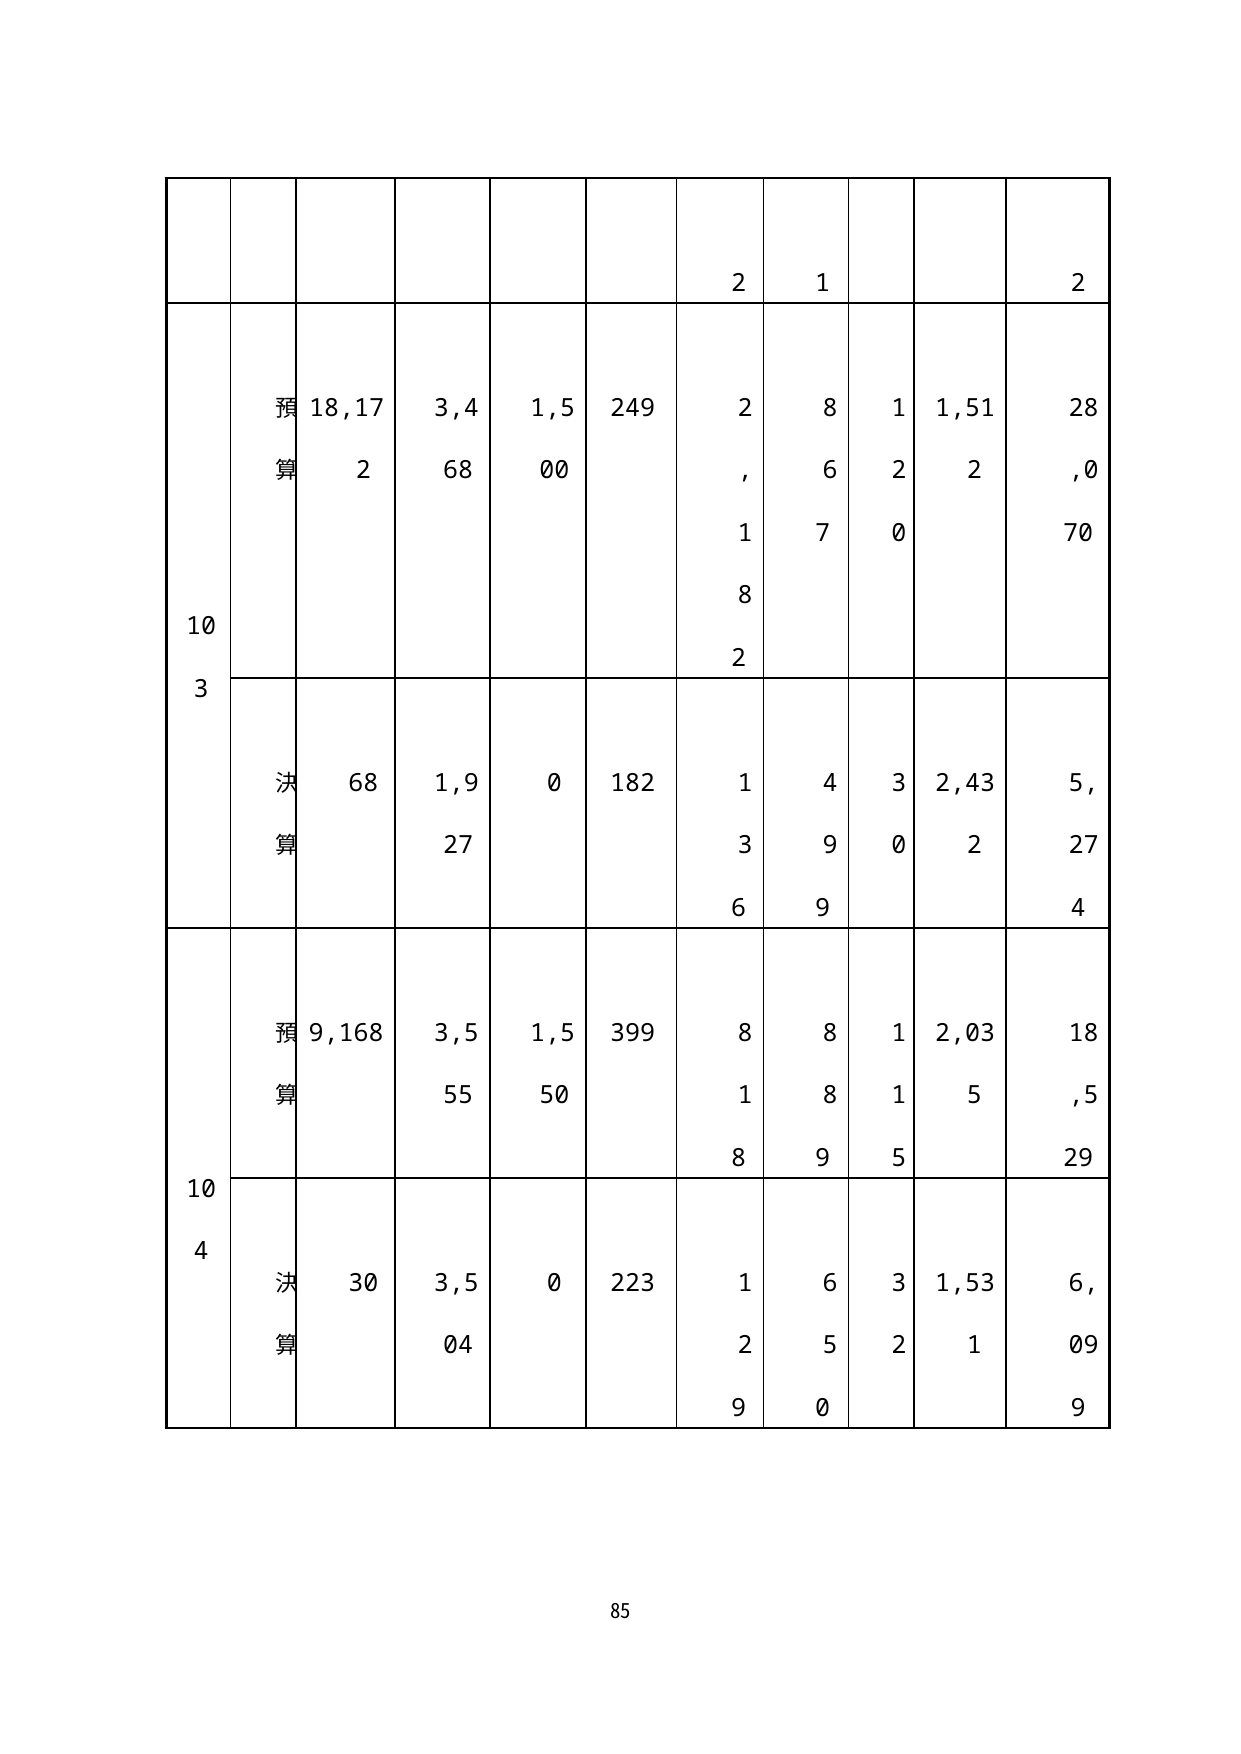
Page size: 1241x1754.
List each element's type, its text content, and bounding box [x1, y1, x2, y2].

table_cell 818 [677, 929, 763, 1177]
table_cell 889 [764, 929, 848, 1177]
table_cell 預算 [231, 929, 295, 1177]
table_cell [491, 179, 585, 302]
table_cell 650 [764, 1179, 848, 1427]
table_cell 1,512 [915, 304, 1005, 677]
table_cell 0 [491, 679, 585, 927]
table_cell 1 [764, 179, 848, 302]
table_cell 2 [677, 179, 763, 302]
table_cell 3,504 [396, 1179, 489, 1427]
table_cell 2,035 [915, 929, 1005, 1177]
table_cell 5,274 [1007, 679, 1108, 927]
table_cell 18,172 [297, 304, 394, 677]
table_cell 決算 [231, 179, 295, 302]
table_cell 223 [587, 1179, 676, 1427]
table_cell 32 [849, 1179, 913, 1427]
table_cell 1,500 [491, 304, 585, 677]
table_cell 2 [1007, 179, 1108, 302]
table_cell [297, 179, 394, 302]
table_cell 68 [297, 679, 394, 927]
table_cell 2,182 [677, 304, 763, 677]
table_cell 499 [764, 679, 848, 927]
table_cell 103 [168, 304, 230, 927]
table_cell 1,550 [491, 929, 585, 1177]
table_cell 249 [587, 304, 676, 677]
table_cell 9,168 [297, 929, 394, 1177]
table_cell 決算 [231, 679, 295, 927]
table_cell 預算 [231, 304, 295, 677]
table_cell 182 [587, 679, 676, 927]
table_cell 867 [764, 304, 848, 677]
table_cell 104 [168, 929, 230, 1427]
table_cell 30 [297, 1179, 394, 1427]
table_cell 6,099 [1007, 1179, 1108, 1427]
table_cell 決算 [231, 1179, 295, 1427]
table_cell 18,529 [1007, 929, 1108, 1177]
table_cell 1,927 [396, 679, 489, 927]
table_cell 2,432 [915, 679, 1005, 927]
table_cell 136 [677, 679, 763, 927]
table_cell 1,531 [915, 1179, 1005, 1427]
table_cell 399 [587, 929, 676, 1177]
table_cell [168, 179, 230, 302]
table_cell [396, 179, 489, 302]
table_cell [849, 179, 913, 302]
table_cell 30 [849, 679, 913, 927]
table_cell 115 [849, 929, 913, 1177]
table_cell 129 [677, 1179, 763, 1427]
table_cell 120 [849, 304, 913, 677]
table_cell 3,555 [396, 929, 489, 1177]
table_cell [915, 179, 1005, 302]
table_cell 3,468 [396, 304, 489, 677]
table_cell 28,070 [1007, 304, 1108, 677]
table_cell [587, 179, 676, 302]
table_cell 0 [491, 1179, 585, 1427]
